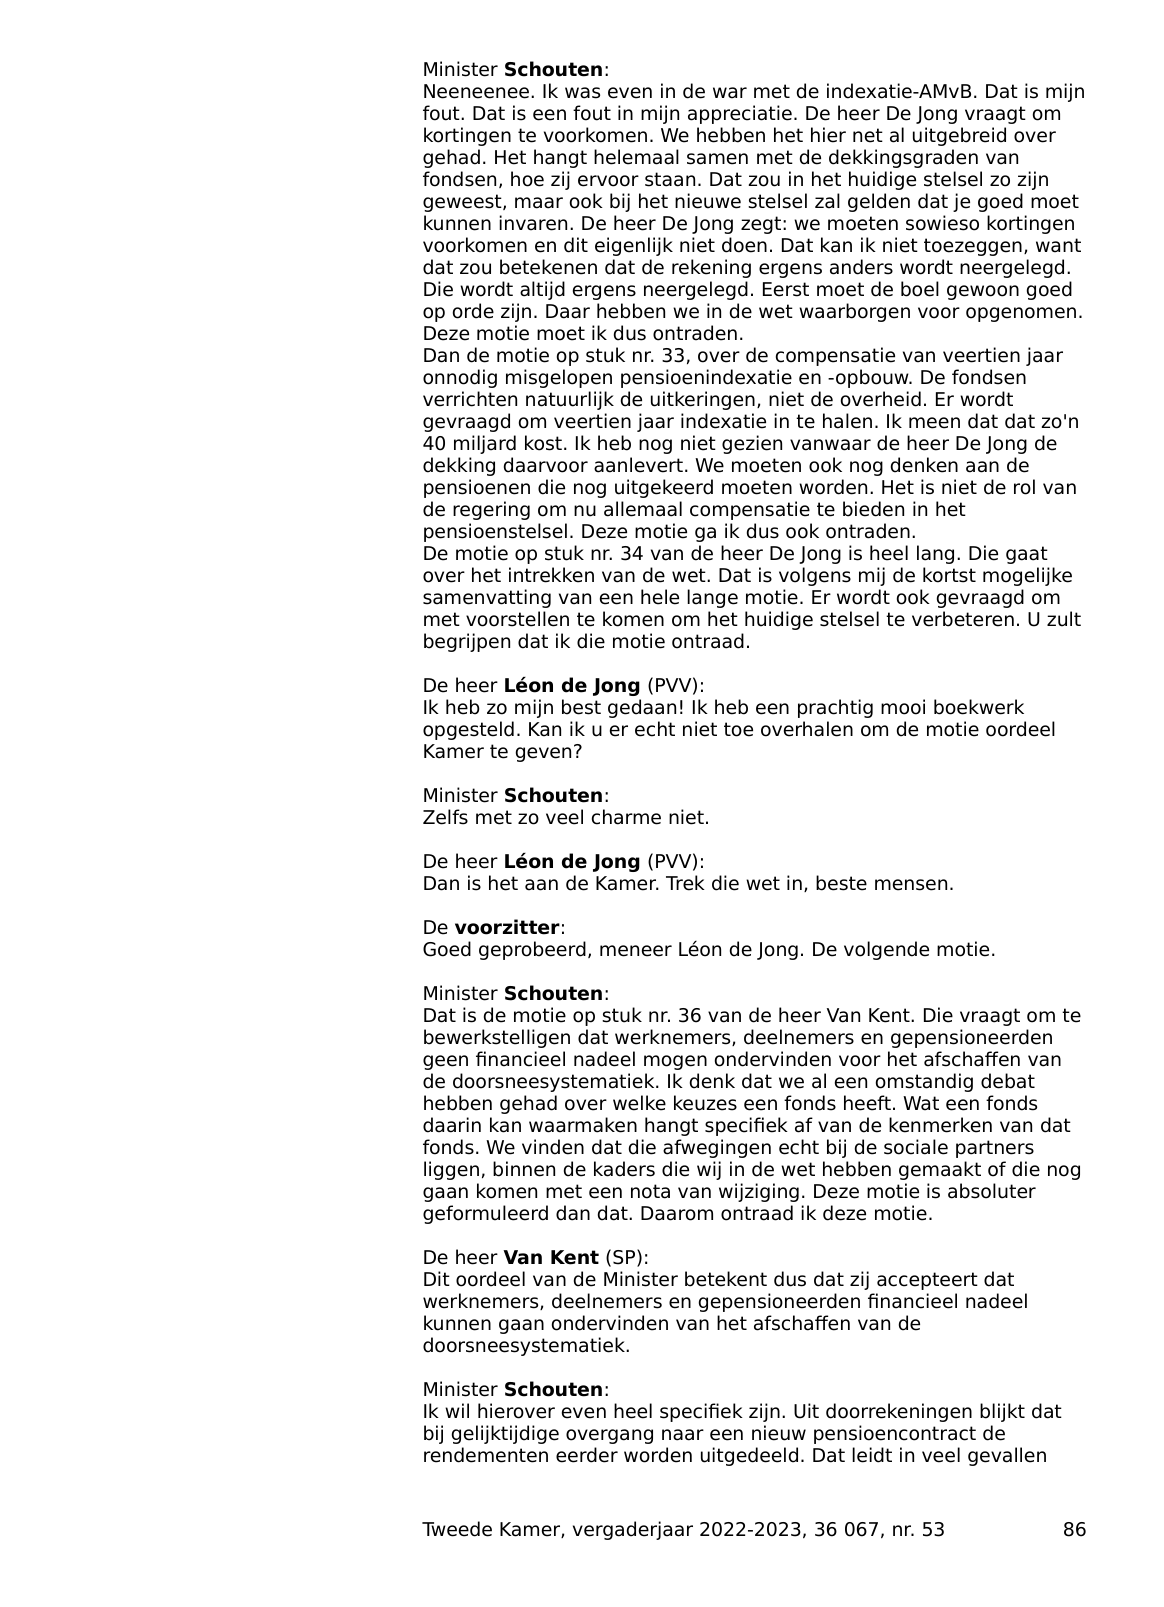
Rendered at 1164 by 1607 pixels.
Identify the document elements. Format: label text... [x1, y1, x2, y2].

text Zelfs met zo veel charme niet. [422, 807, 1087, 829]
text Neeneenee. Ik was even in de war met de indexatie-AMvB. Dat is mijn fout. Dat is een fout in mijn appreciatie. De heer De Jong vraagt om kortingen te voorkomen. We hebben het hier net al uitgebreid over gehad. Het hangt helemaal samen met de dekkingsgraden van fondsen, hoe zij ervoor staan. Dat zou in het huidige stelsel zo zijn geweest, maar ook bij het nieuwe stelsel zal gelden dat je goed moet kunnen invaren. De heer De Jong zegt: we moeten sowieso kortingen voorkomen en dit eigenlijk niet doen. Dat kan ik niet toezeggen, want dat zou betekenen dat de rekening ergens anders wordt neergelegd. Die wordt altijd ergens neergelegd. Eerst moet de boel gewoon goed op orde zijn. Daar hebben we in de wet waarborgen voor opgenomen. Deze motie moet ik dus ontraden. [422, 81, 1087, 345]
text De heer Léon de Jong (PVV): [422, 675, 1087, 697]
text De motie op stuk nr. 34 van de heer De Jong is heel lang. Die gaat over het intrekken van de wet. Dat is volgens mij de kortst mogelijke samenvatting van een hele lange motie. Er wordt ook gevraagd om met voorstellen te komen om het huidige stelsel te verbeteren. U zult begrijpen dat ik die motie ontraad. [422, 543, 1087, 652]
text De heer Léon de Jong (PVV): [422, 851, 1087, 873]
text De heer Van Kent (SP): [422, 1247, 1087, 1269]
text Dit oordeel van de Minister betekent dus dat zij accepteert dat werknemers, deelnemers en gepensioneerden financieel nadeel kunnen gaan ondervinden van het afschaffen van de doorsneesystematiek. [422, 1269, 1087, 1357]
text Dat is de motie op stuk nr. 36 van de heer Van Kent. Die vraagt om te bewerkstelligen dat werknemers, deelnemers en gepensioneerden geen financieel nadeel mogen ondervinden voor het afschaffen van de doorsneesystematiek. Ik denk dat we al een omstandig debat hebben gehad over welke keuzes een fonds heeft. Wat een fonds daarin kan waarmaken hangt specifiek af van de kenmerken van dat fonds. We vinden dat die afwegingen echt bij de sociale partners liggen, binnen de kaders die wij in de wet hebben gemaakt of die nog gaan komen met een nota van wijziging. Deze motie is absoluter geformuleerd dan dat. Daarom ontraad ik deze motie. [422, 1005, 1087, 1225]
text Minister Schouten: [422, 785, 1087, 807]
text Minister Schouten: [422, 1379, 1087, 1401]
text Dan de motie op stuk nr. 33, over de compensatie van veertien jaar onnodig misgelopen pensioenindexatie en -opbouw. De fondsen verrichten natuurlijk de uitkeringen, niet de overheid. Er wordt gevraagd om veertien jaar indexatie in te halen. Ik meen dat dat zo'n 40 miljard kost. Ik heb nog niet gezien vanwaar de heer De Jong de dekking daarvoor aanlevert. We moeten ook nog denken aan de pensioenen die nog uitgekeerd moeten worden. Het is niet de rol van de regering om nu allemaal compensatie te bieden in het pensioenstelsel. Deze motie ga ik dus ook ontraden. [422, 345, 1087, 543]
text Minister Schouten: [422, 983, 1087, 1005]
text Ik wil hierover even heel specifiek zijn. Uit doorrekeningen blijkt dat bij gelijktijdige overgang naar een nieuw pensioencontract de rendementen eerder worden uitgedeeld. Dat leidt in veel gevallen [422, 1401, 1087, 1467]
text De voorzitter: [422, 917, 1087, 939]
text Dan is het aan de Kamer. Trek die wet in, beste mensen. [422, 873, 1087, 895]
text Ik heb zo mijn best gedaan! Ik heb een prachtig mooi boekwerk opgesteld. Kan ik u er echt niet toe overhalen om de motie oordeel Kamer te geven? [422, 697, 1087, 763]
text Goed geprobeerd, meneer Léon de Jong. De volgende motie. [422, 939, 1087, 961]
text Minister Schouten: [422, 59, 1087, 81]
